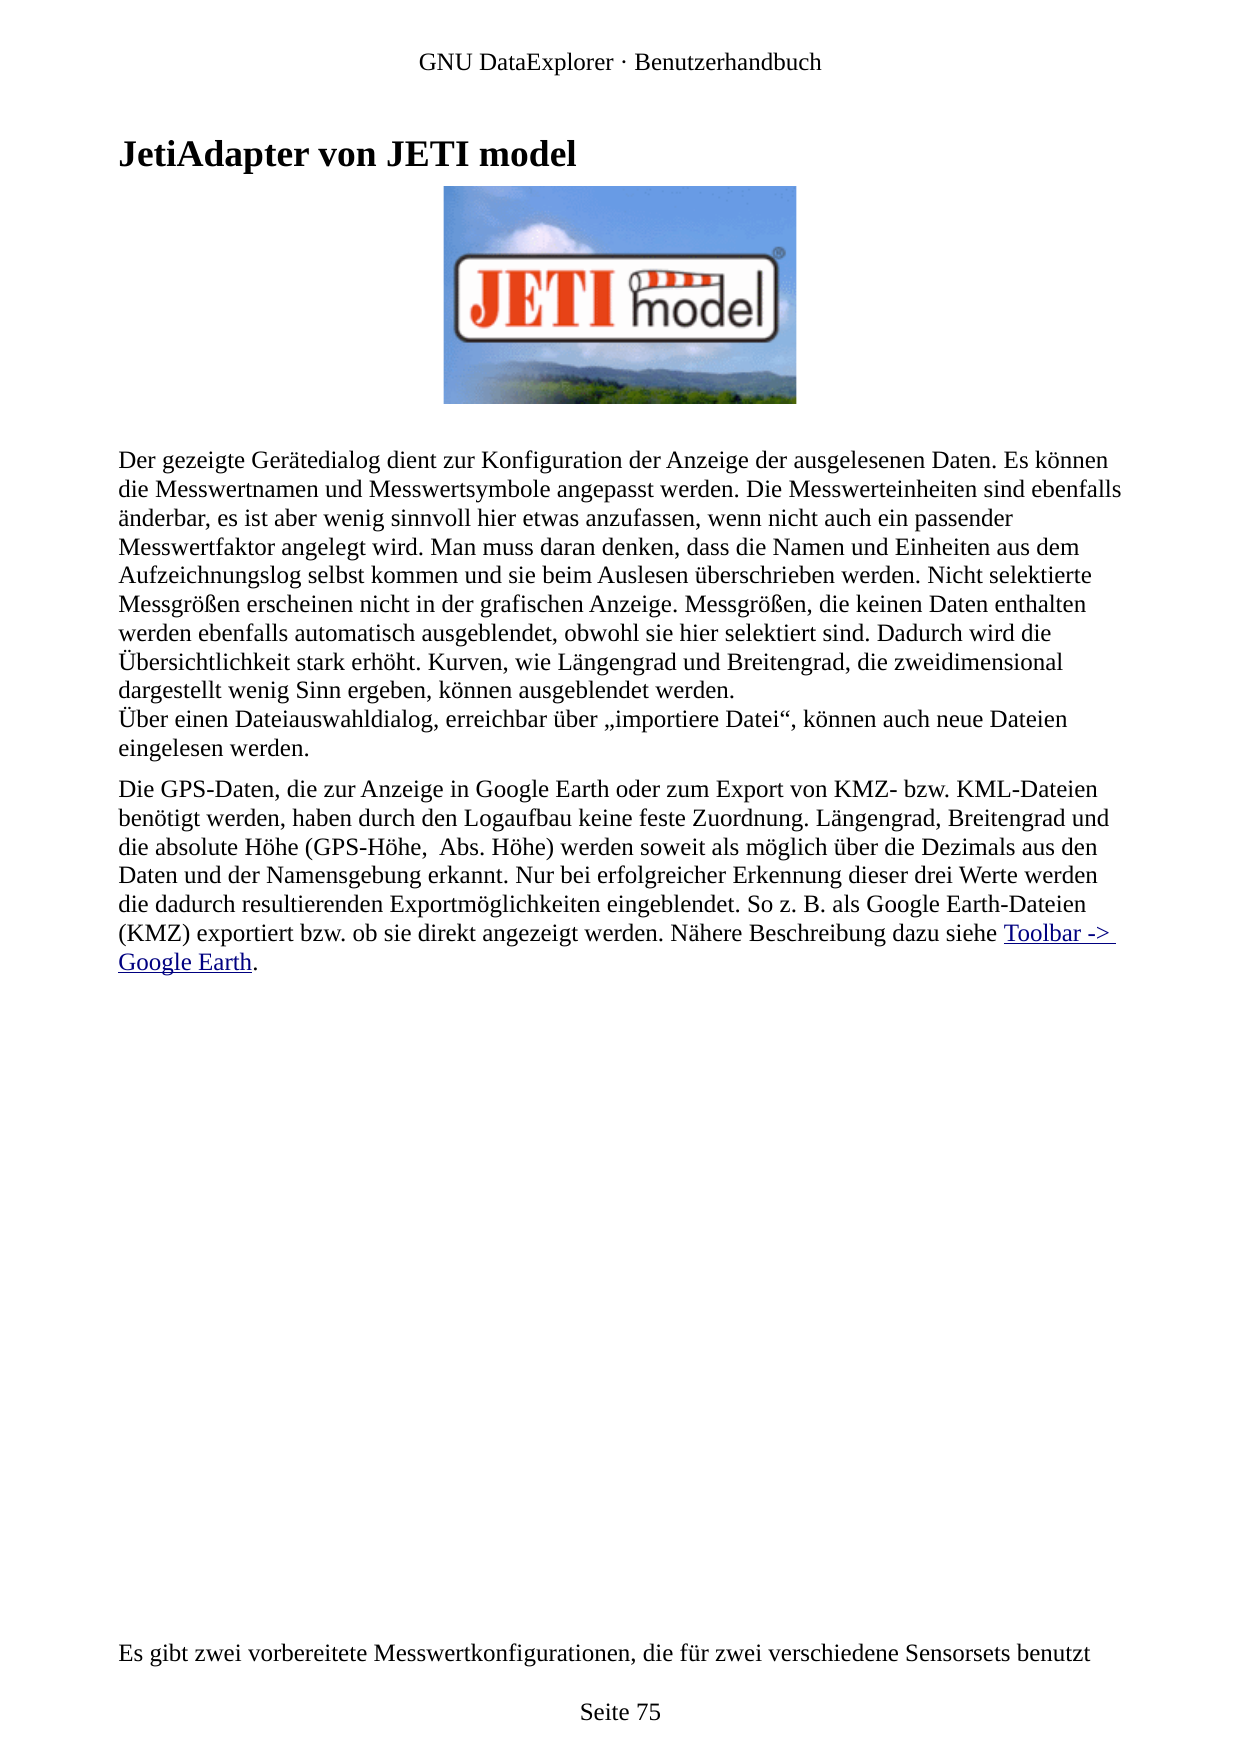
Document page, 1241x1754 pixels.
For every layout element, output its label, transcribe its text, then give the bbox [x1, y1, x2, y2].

text Der gezeigte Gerätedialog dient zur Konfiguration der Anzeige der ausgelesenen Daten. Es können die Messwertnamen und Messwertsymbole angepasst werden. Die Messwerteinheiten sind ebenfalls änderbar, es ist aber wenig sinnvoll hier etwas anzufassen, wenn nicht auch ein passender Messwertfaktor angelegt wird. Man muss daran denken, dass die Namen und Einheiten aus dem Aufzeichnungslog selbst kommen und sie beim Auslesen überschrieben werden. Nicht selektierte Messgrößen erscheinen nicht in der grafischen Anzeige. Messgrößen, die keinen Daten enthalten werden ebenfalls automatisch ausgeblendet, obwohl sie hier selektiert sind. Dadurch wird die Übersichtlichkeit stark erhöht. Kurven, wie Längengrad und Breitengrad, die zweidimensional dargestellt wenig Sinn ergeben, können ausgeblendet werden. Über einen Dateiauswahldialog, erreichbar über „importiere Datei“, können auch neue Dateien eingelesen werden. [118, 445, 1122, 762]
subtitle JetiAdapter von JETI model [118, 131, 1122, 174]
picture [443, 186, 797, 404]
text Es gibt zwei vorbereitete Messwertkonfigurationen, die für zwei verschiedene Sensorsets benutzt [118, 1638, 1122, 1667]
text Die GPS-Daten, die zur Anzeige in Google Earth oder zum Export von KMZ- bzw. KML-Dateien benötigt werden, haben durch den Logaufbau keine feste Zuordnung. Längengrad, Breitengrad und die absolute Höhe (GPS-Höhe, Abs. Höhe) werden soweit als möglich über die Dezimals aus den Daten und der Namensgebung erkannt. Nur bei erfolgreicher Erkennung dieser drei Werte werden die dadurch resultierenden Exportmöglichkeiten eingeblendet. So z. B. als Google Earth-Dateien (KMZ) exportiert bzw. ob sie direkt angezeigt werden. Nähere Beschreibung dazu siehe Toolbar -> Google Earth. [118, 774, 1122, 975]
